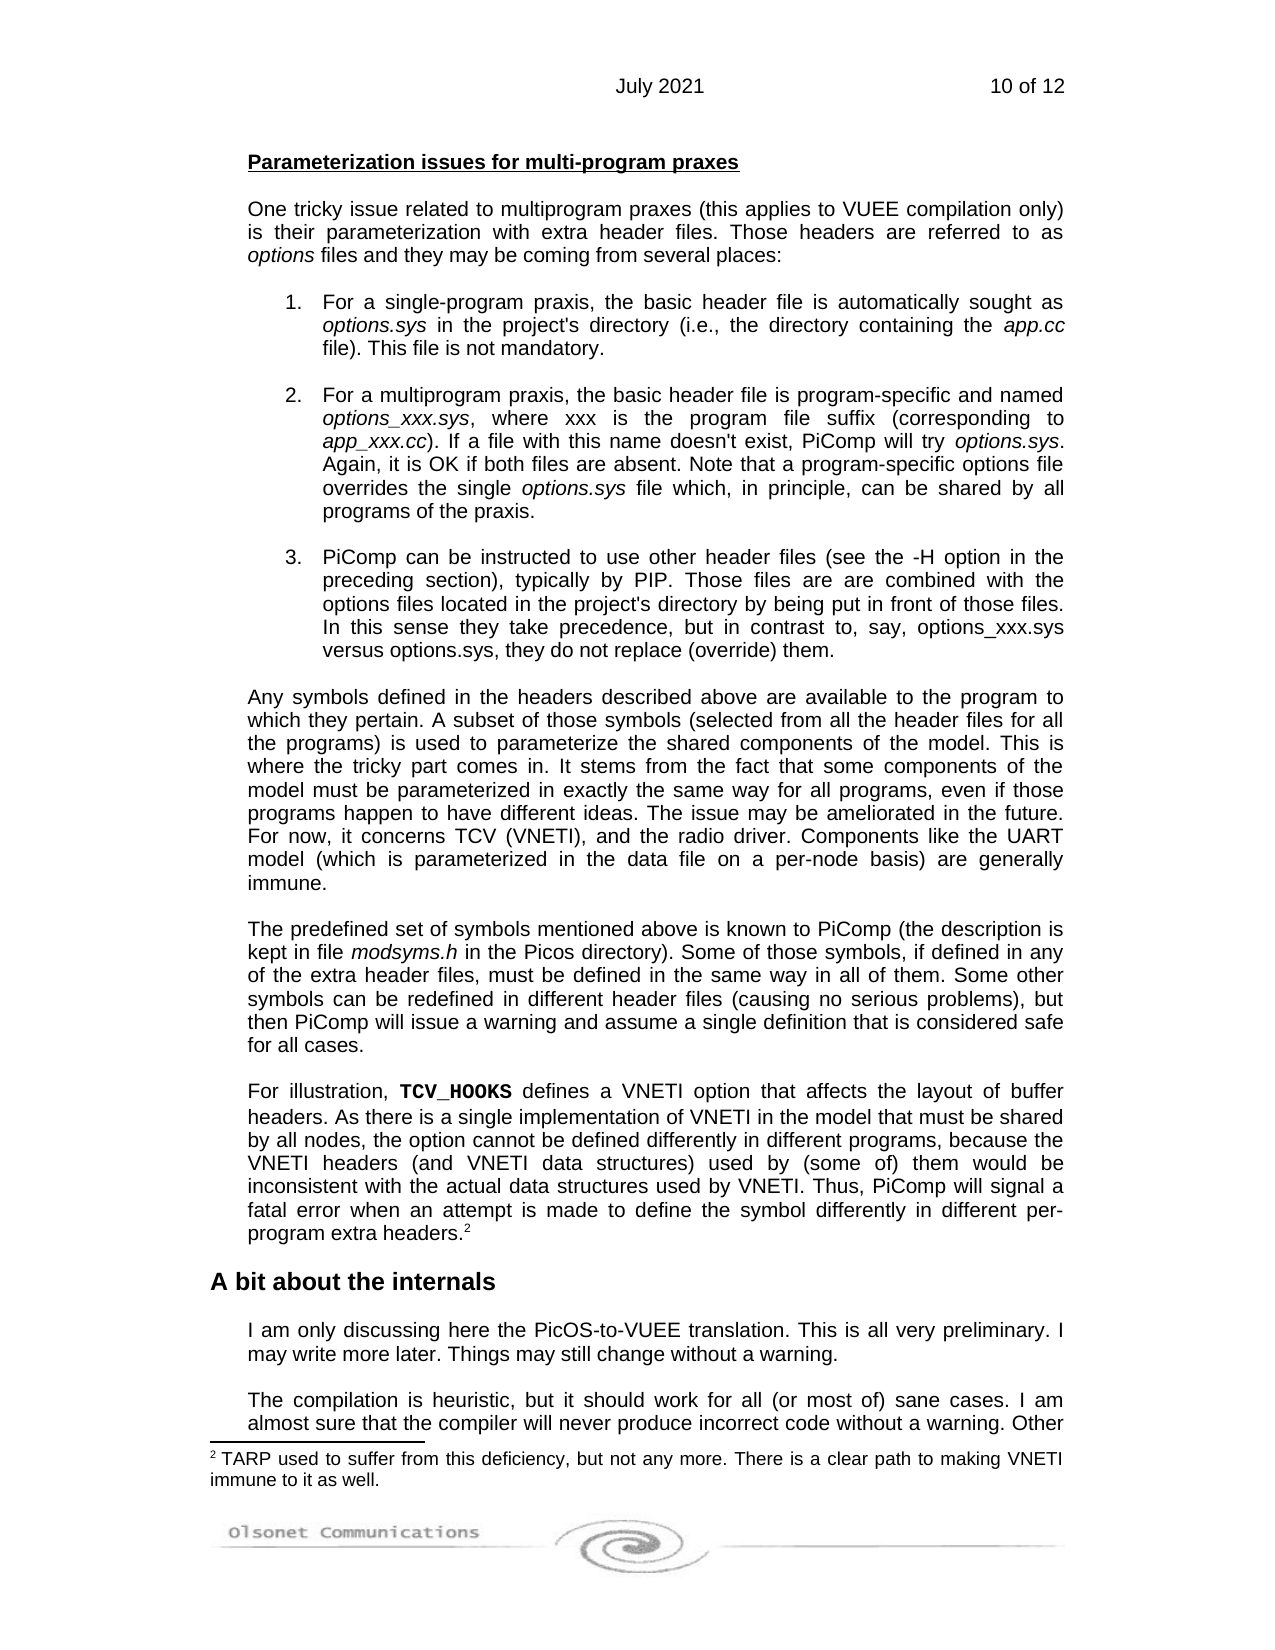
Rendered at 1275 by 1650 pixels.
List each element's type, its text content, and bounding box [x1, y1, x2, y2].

text The compilation is heuristic, but it should work for all (or most of) sane cases. I am almost sure that the compiler will never produce incorrect code without a warning. Other [247, 1389, 1065, 1435]
text Any symbols defined in the headers described above are available to the program to which they pertain. A subset of those symbols (selected from all the header files for all the programs) is used to parameterize the shared components of the model. This is where the tricky part comes in. It stems from the fact that some components of the model must be parameterized in exactly the same way for all programs, even if those programs happen to have different ideas. The issue may be ameliorated in the future. For now, it concerns TCV (VNETI), and the radio driver. Components like the UART model (which is parameterized in the data file on a per-node basis) are generally immune. [247, 685, 1065, 894]
subtitle Parameterization issues for multi-program praxes [247, 151, 1065, 174]
list For a single-program praxis, the basic header file is automatically sought as options.sys in the project's directory (i.e., the directory containing the app.cc file). This file is not mandatory. [285, 290, 1065, 360]
text The predefined set of symbols mentioned above is known to PiComp (the description is kept in file modsyms.h in the Picos directory). Some of those symbols, if defined in any of the extra header files, must be defined in the same way in all of them. Some other symbols can be redefined in different header files (causing no serious problems), but then PiComp will issue a warning and assume a single definition that is considered safe for all cases. [247, 917, 1065, 1057]
text I am only discussing here the PicOS-to-VUEE translation. This is all very preliminary. I may write more later. Things may still change without a warning. [247, 1319, 1065, 1365]
picture [210, 1504, 1065, 1596]
text One tricky issue related to multiprogram praxes (this applies to VUEE compilation only) is their parameterization with extra header files. Those headers are referred to as options files and they may be coming from several places: [247, 197, 1065, 267]
text TARP used to suffer from this deficiency, but not any more. There is a clear path to making VNETI immune to it as well. [210, 1448, 1065, 1490]
text For illustration, TCV_HOOKS defines a VNETI option that affects the layout of buffer headers. As there is a single implementation of VNETI in the model that must be shared by all nodes, the option cannot be defined differently in different programs, because the VNETI headers (and VNETI data structures) used by (some of) them would be inconsistent with the actual data structures used by VNETI. Thus, PiComp will signal a fatal error when an attempt is made to define the symbol differently in different per-program extra headers. [247, 1080, 1065, 1244]
list For a multiprogram praxis, the basic header file is program-specific and named options_xxx.sys, where xxx is the program file suffix (corresponding to app_xxx.cc). If a file with this name doesn't exist, PiComp will try options.sys. Again, it is OK if both files are absent. Note that a program-specific options file overrides the single options.sys file which, in principle, can be shared by all programs of the praxis. [285, 383, 1065, 523]
subtitle A bit about the internals [210, 1268, 1065, 1296]
list PiComp can be instructed to use other header files (see the -H option in the preceding section), typically by PIP. Those files are are combined with the options files located in the project's directory by being put in front of those files. In this sense they take precedence, but in contrast to, say, options_xxx.sys versus options.sys, they do not replace (override) them. [285, 546, 1065, 662]
